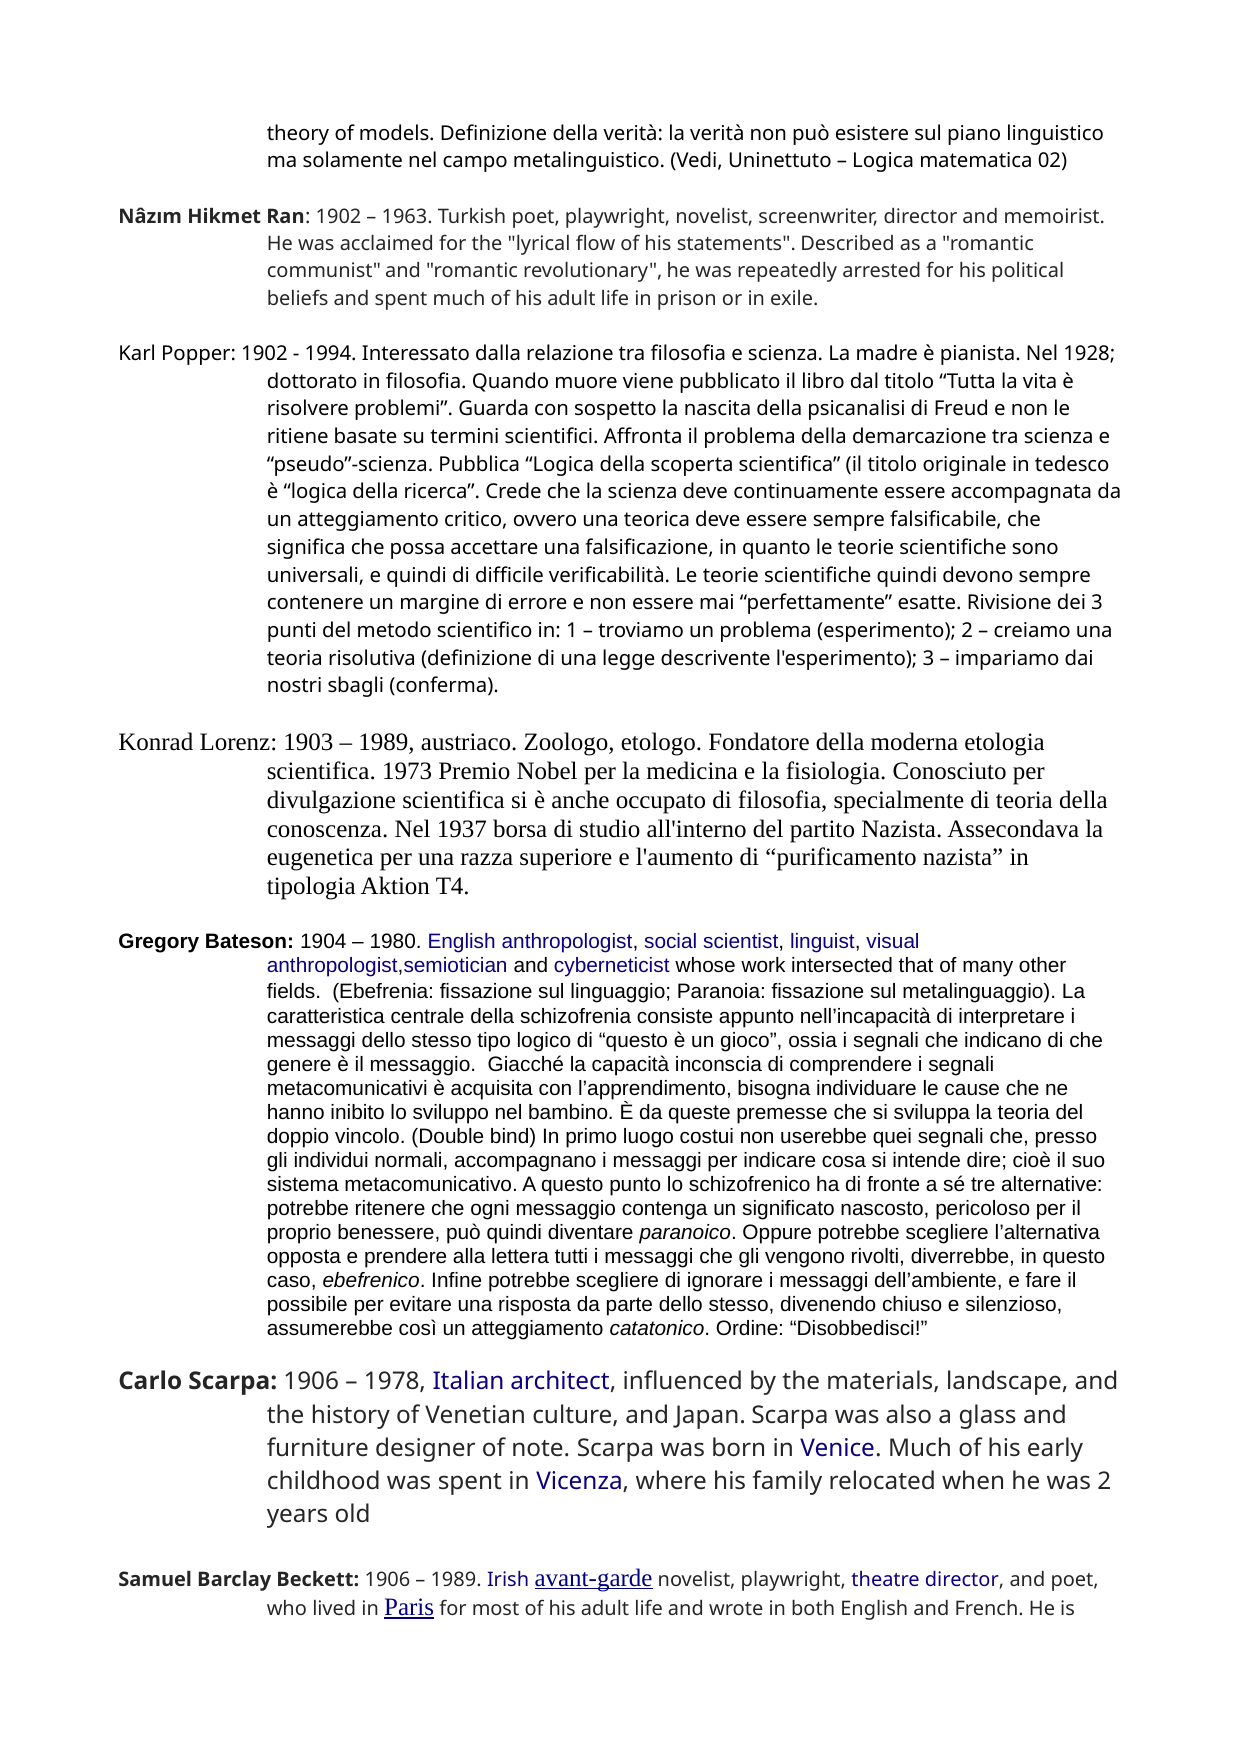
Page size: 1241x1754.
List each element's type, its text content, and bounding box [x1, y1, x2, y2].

text theory of models. Definizione della verità: la verità non può esistere sul piano linguistico ma solamente nel campo metalinguistico. (Vedi, Uninettuto – Logica matematica 02) [118, 118, 1122, 173]
text Carlo Scarpa: 1906 – 1978, Italian architect, influenced by the materials, landscape, and the history of Venetian culture, and Japan. Scarpa was also a glass and furniture designer of note. Scarpa was born in Venice. Much of his early childhood was spent in Vicenza, where his family relocated when he was 2 years old [118, 1364, 1122, 1530]
text Karl Popper: 1902 - 1994. Interessato dalla relazione tra filosofia e scienza. La madre è pianista. Nel 1928; dottorato in filosofia. Quando muore viene pubblicato il libro dal titolo “Tutta la vita è risolvere problemi”. Guarda con sospetto la nascita della psicanalisi di Freud e non le ritiene basate su termini scientifici. Affronta il problema della demarcazione tra scienza e “pseudo”-scienza. Pubblica “Logica della scoperta scientifica” (il titolo originale in tedesco è “logica della ricerca”. Crede che la scienza deve continuamente essere accompagnata da un atteggiamento critico, ovvero una teorica deve essere sempre falsificabile, che significa che possa accettare una falsificazione, in quanto le teorie scientifiche sono universali, e quindi di difficile verificabilità. Le teorie scientifiche quindi devono sempre contenere un margine di errore e non essere mai “perfettamente” esatte. Rivisione dei 3 punti del metodo scientifico in: 1 – troviamo un problema (esperimento); 2 – creiamo una teoria risolutiva (definizione di una legge descrivente l'esperimento); 3 – impariamo dai nostri sbagli (conferma). [118, 338, 1122, 699]
text Konrad Lorenz: 1903 – 1989, austriaco. Zoologo, etologo. Fondatore della moderna etologia scientifica. 1973 Premio Nobel per la medicina e la fisiologia. Conosciuto per divulgazione scientifica si è anche occupato di filosofia, specialmente di teoria della conoscenza. Nel 1937 borsa di studio all'interno del partito Nazista. Assecondava la eugenetica per una razza superiore e l'aumento di “purificamento nazista” in tipologia Aktion T4. [118, 727, 1122, 900]
text Samuel Barclay Beckett: 1906 – 1989. Irish avant-garde novelist, playwright, theatre director, and poet, who lived in Paris for most of his adult life and wrote in both English and French. He is [118, 1563, 1122, 1622]
text Nâzım Hikmet Ran: 1902 – 1963. Turkish poet, playwright, novelist, screenwriter, director and memoirist. He was acclaimed for the "lyrical flow of his statements". Described as a "romantic communist" and "romantic revolutionary", he was repeatedly arrested for his political beliefs and spent much of his adult life in prison or in exile. [118, 201, 1122, 311]
text Gregory Bateson: 1904 – 1980. English anthropologist, social scientist, linguist, visual anthropologist,semiotician and cyberneticist whose work intersected that of many other fields. (Ebefrenia: fissazione sul linguaggio; Paranoia: fissazione sul metalinguaggio). La caratteristica centrale della schizofrenia consiste appunto nell’incapacità di interpretare i messaggi dello stesso tipo logico di “questo è un gioco”, ossia i segnali che indicano di che genere è il messaggio. Giacché la capacità inconscia di comprendere i segnali metacomunicativi è acquisita con l’apprendimento, bisogna individuare le cause che ne hanno inibito lo sviluppo nel bambino. È da queste premesse che si sviluppa la teoria del doppio vincolo. (Double bind) In primo luogo costui non userebbe quei segnali che, presso gli individui normali, accompagnano i messaggi per indicare cosa si intende dire; cioè il suo sistema metacomunicativo. A questo punto lo schizofrenico ha di fronte a sé tre alternative: potrebbe ritenere che ogni messaggio contenga un significato nascosto, pericoloso per il proprio benessere, può quindi diventare paranoico. Oppure potrebbe scegliere l’alternativa opposta e prendere alla lettera tutti i messaggi che gli vengono rivolti, diverrebbe, in questo caso, ebefrenico. Infine potrebbe scegliere di ignorare i messaggi dell’ambiente, e fare il possibile per evitare una risposta da parte dello stesso, divenendo chiuso e silenzioso, assumerebbe così un atteggiamento catatonico. Ordine: “Disobbedisci!” [118, 929, 1122, 1340]
